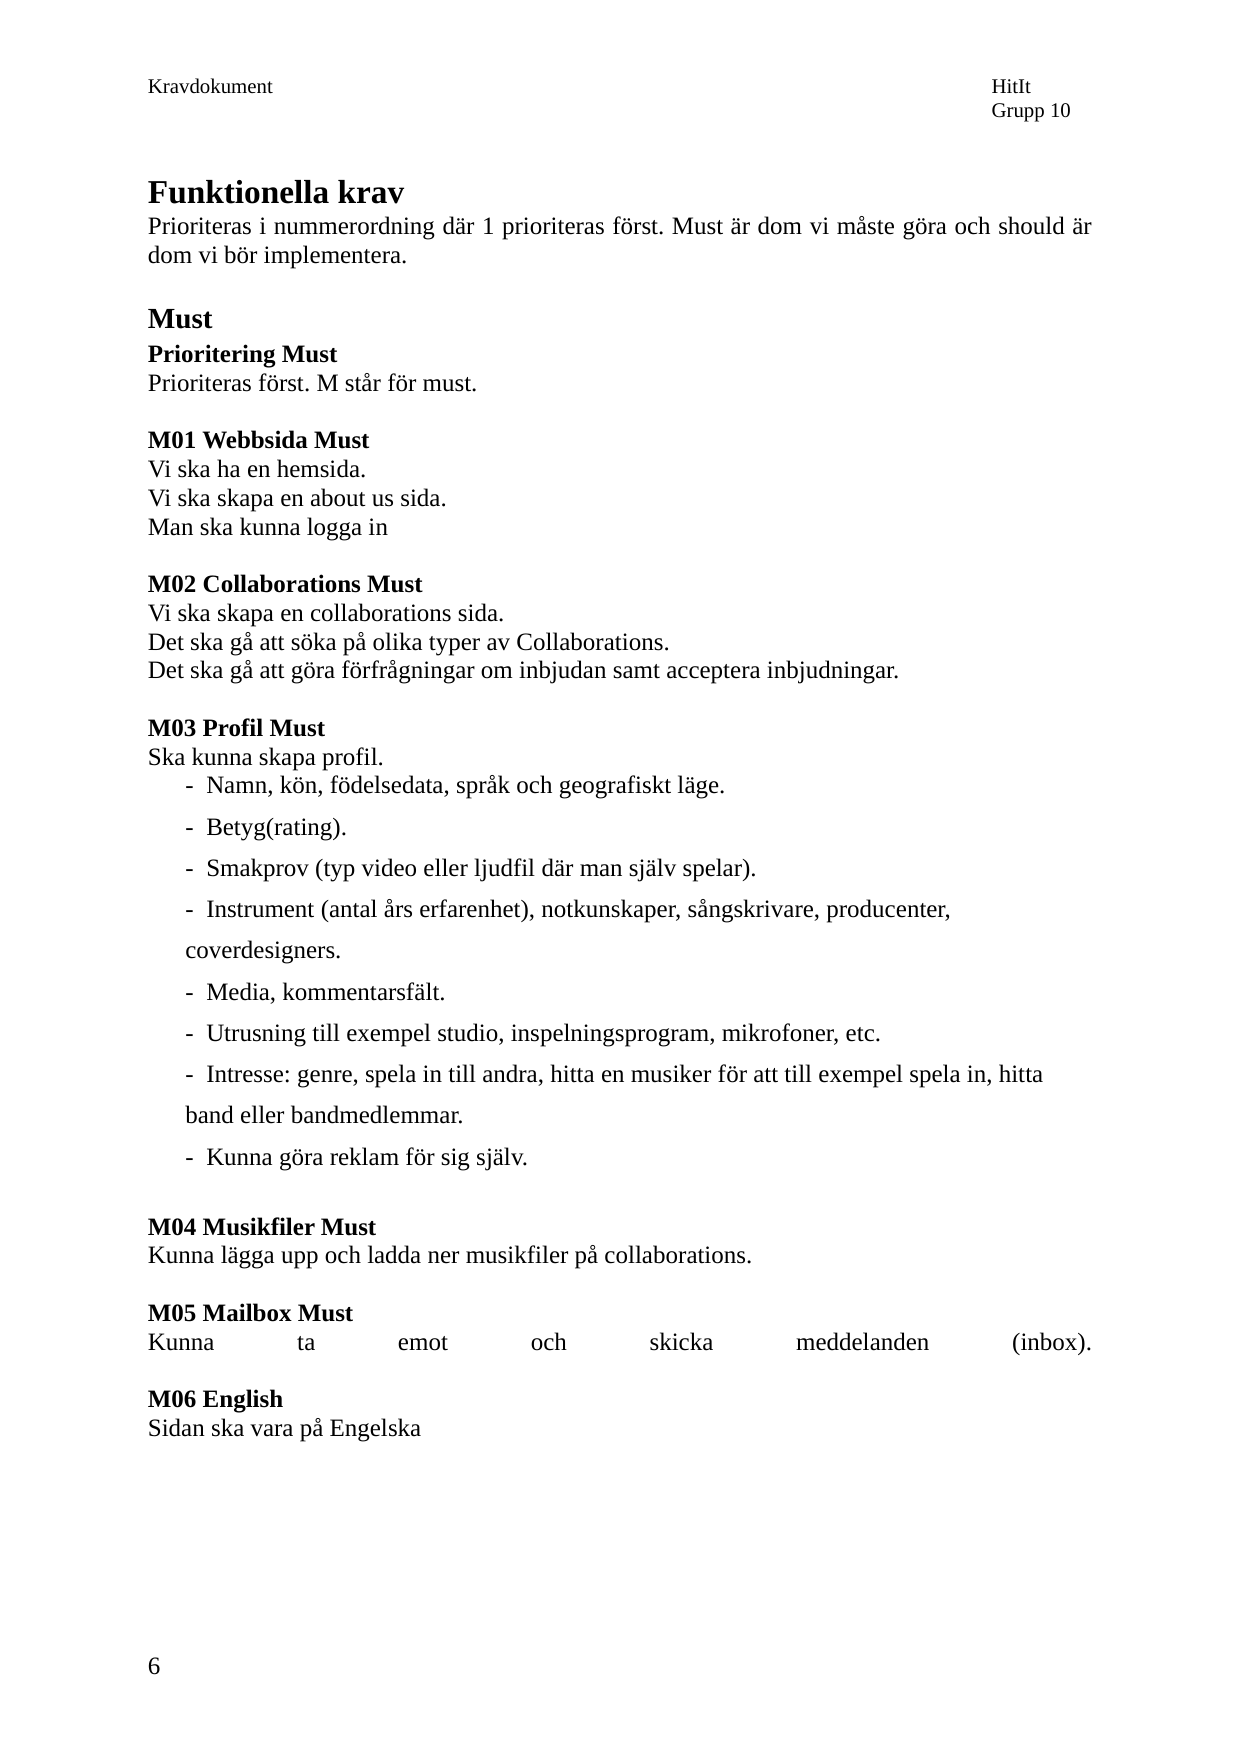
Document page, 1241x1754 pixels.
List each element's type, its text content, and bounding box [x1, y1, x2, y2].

subtitle Prioritering Must [148, 339, 1093, 368]
subtitle Must [148, 301, 1093, 335]
subtitle Funktionella krav [148, 173, 1093, 211]
text Prioriteras först. M står för must. [148, 368, 1093, 397]
text Kunna lägga upp och ladda ner musikfiler på collaborations. [148, 1240, 1093, 1269]
text Sidan ska vara på Engelska [148, 1413, 1093, 1442]
text Prioriteras i nummerordning där 1 prioriteras först. Must är dom vi måste göra och should är dom vi bör implementera. [148, 211, 1093, 268]
text M04 Musikfiler Must [148, 1212, 1093, 1240]
text M03 Profil Must [148, 713, 1093, 742]
text Ska kunna skapa profil. [148, 742, 1093, 770]
text M06 English [148, 1384, 1093, 1413]
text M01 Webbsida Must [148, 425, 1093, 454]
text Vi ska ha en hemsida. [148, 454, 1093, 483]
text coverdesigners. [185, 935, 1093, 964]
text - Intresse: genre, spela in till andra, hitta en musiker för att till exempel spela in, hitta [185, 1059, 1093, 1088]
text Man ska kunna logga in [148, 512, 1093, 540]
text Vi ska skapa en collaborations sida. [148, 598, 1093, 627]
text Det ska gå att göra förfrågningar om inbjudan samt acceptera inbjudningar. [148, 655, 1093, 684]
text Kunna ta emot och skicka meddelanden (inbox). [148, 1327, 1093, 1384]
text - Utrusning till exempel studio, inspelningsprogram, mikrofoner, etc. [185, 1018, 1093, 1047]
text - Media, kommentarsfält. [185, 977, 1093, 1005]
text - Namn, kön, födelsedata, språk och geografiskt läge. [185, 770, 1093, 799]
text Vi ska skapa en about us sida. [148, 483, 1093, 512]
text Det ska gå att söka på olika typer av Collaborations. [148, 627, 1093, 655]
text - Smakprov (typ video eller ljudfil där man själv spelar). [185, 853, 1093, 882]
text band eller bandmedlemmar. [185, 1100, 1093, 1129]
text M05 Mailbox Must [148, 1298, 1093, 1327]
text - Instrument (antal års erfarenhet), notkunskaper, sångskrivare, producenter, [185, 894, 1093, 923]
text - Kunna göra reklam för sig själv. [185, 1142, 1093, 1170]
text - Betyg(rating). [185, 812, 1093, 840]
text M02 Collaborations Must [148, 569, 1093, 598]
